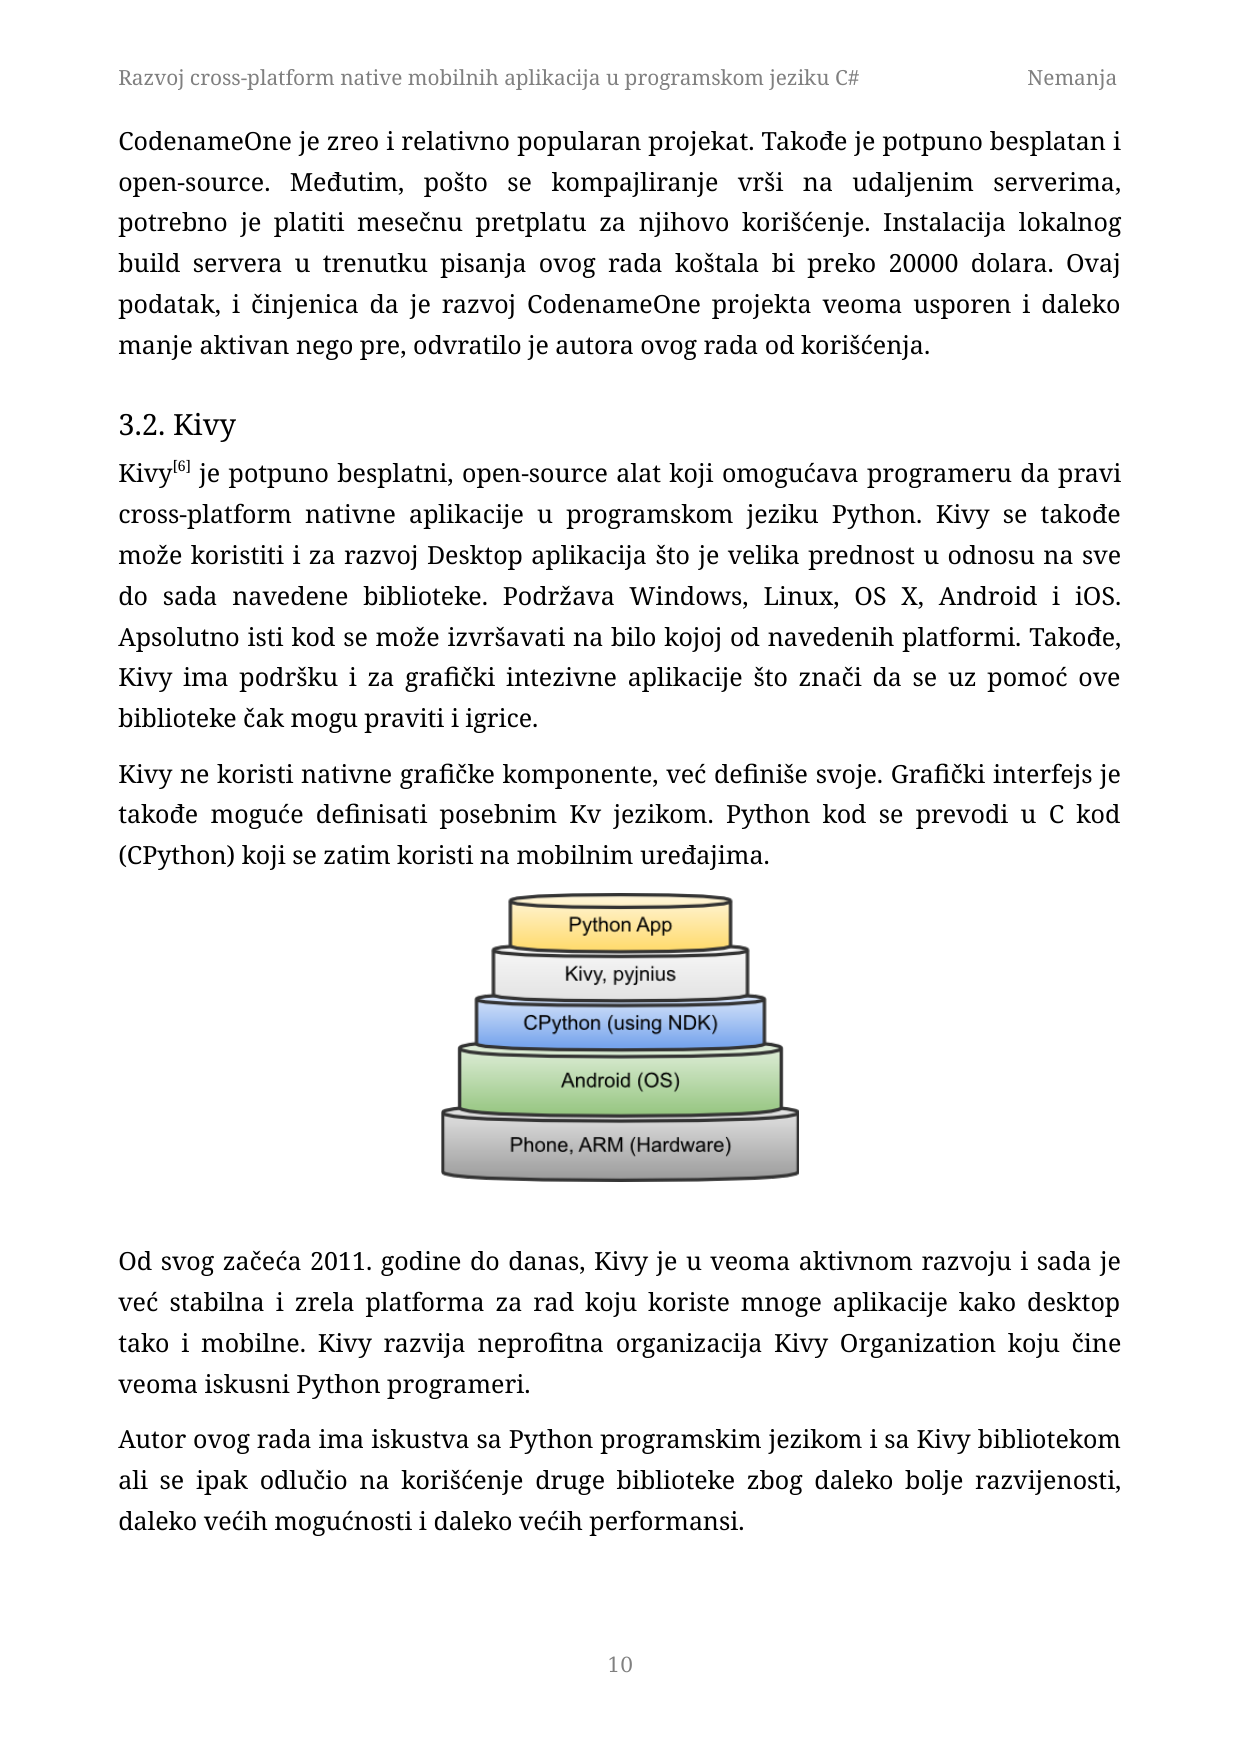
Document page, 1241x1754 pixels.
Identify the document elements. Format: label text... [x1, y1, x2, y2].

text Kivy[6] je potpuno besplatni, open-source alat koji omogućava programeru da pravi cross-platform nativne aplikacije u programskom jeziku Python. Kivy se takođe može koristiti i za razvoj Desktop aplikacija što je velika prednost u odnosu na sve do sada navedene biblioteke. Podržava Windows, Linux, OS X, Android i iOS. Apsolutno isti kod se može izvršavati na bilo kojoj od navedenih platformi. Takođe, Kivy ima podršku i za grafički intezivne aplikacije što znači da se uz pomoć ove biblioteke čak mogu praviti i igrice. [118, 456, 1122, 735]
text Autor ovog rada ima iskustva sa Python programskim jezikom i sa Kivy bibliotekom ali se ipak odlučio na korišćenje druge biblioteke zbog daleko bolje razvijenosti, daleko većih mogućnosti i daleko većih performansi. [118, 1422, 1122, 1538]
text Od svog začeća 2011. godine do danas, Kivy je u veoma aktivnom razvoju i sada je već stabilna i zrela platforma za rad koju koriste mnoge aplikacije kako desktop tako i mobilne. Kivy razvija neprofitna organizacija Kivy Organization koju čine veoma iskusni Python programeri. [118, 1244, 1122, 1401]
picture [441, 893, 799, 1182]
subtitle 3.2. Kivy [118, 404, 1122, 443]
text Kivy ne koristi nativne grafičke komponente, već definiše svoje. Grafički interfejs je takođe moguće definisati posebnim Kv jezikom. Python kod se prevodi u C kod (CPython) koji se zatim koristi na mobilnim uređajima. [118, 756, 1122, 872]
text CodenameOne je zreo i relativno popularan projekat. Takođe je potpuno besplatan i open-source. Međutim, pošto se kompajliranje vrši na udaljenim serverima, potrebno je platiti mesečnu pretplatu za njihovo korišćenje. Instalacija lokalnog build servera u trenutku pisanja ovog rada koštala bi preko 20000 dolara. Ovaj podatak, i činjenica da je razvoj CodenameOne projekta veoma usporen i daleko manje aktivan nego pre, odvratilo je autora ovog rada od korišćenja. [118, 123, 1122, 362]
